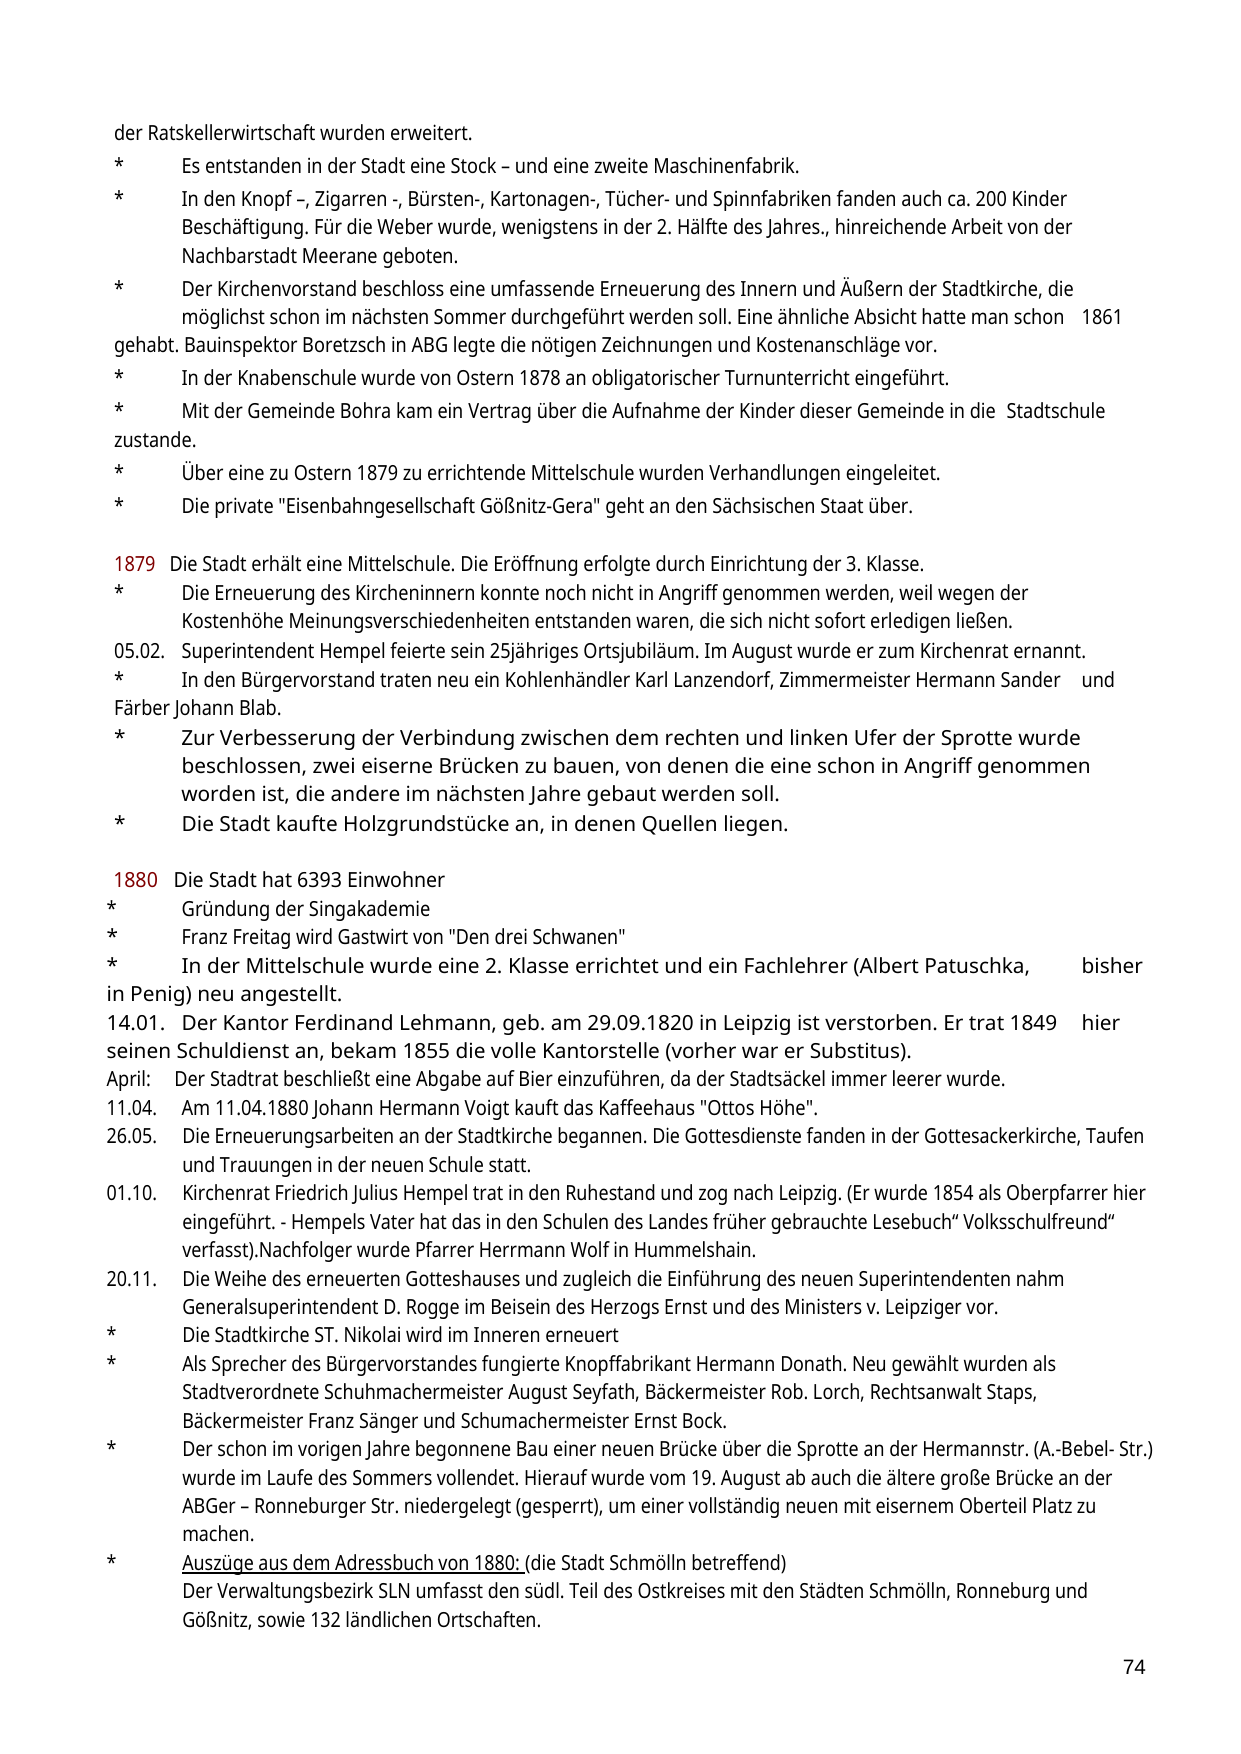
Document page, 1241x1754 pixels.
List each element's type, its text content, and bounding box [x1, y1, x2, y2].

text * Die Erneuerung des Kircheninnern konnte noch nicht in Angriff genommen werden, weil wegen der Kostenhöhe Meinungsverschiedenheiten entstanden waren, die sich nicht sofort erledigen ließen. [114, 578, 1157, 635]
text * Zur Verbesserung der Verbindung zwischen dem rechten und linken Ufer der Sprotte wurde beschlossen, zwei eiserne Brücken zu bauen, von denen die eine schon in Angriff genommen worden ist, die andere im nächsten Jahre gebaut werden soll. [114, 723, 1157, 808]
text 20.11. Die Weihe des erneuerten Gotteshauses und zugleich die Einführung des neuen Superintendenten nahm Generalsuperintendent D. Rogge im Beisein des Herzogs Ernst und des Ministers v. Leipziger vor. [106, 1264, 1157, 1321]
text 26.05. Die Erneuerungsarbeiten an der Stadtkirche begannen. Die Gottesdienste fanden in der Gottesackerkirche, Taufen und Trauungen in der neuen Schule statt. [106, 1121, 1157, 1178]
text * In der Mittelschule wurde eine 2. Klasse errichtet und ein Fachlehrer (Albert Patuschka, bisher in Penig) neu angestellt. [106, 951, 1157, 1008]
text 01.10. Kirchenrat Friedrich Julius Hempel trat in den Ruhestand und zog nach Leipzig. (Er wurde 1854 als Oberpfarrer hier eingeführt. - Hempels Vater hat das in den Schulen des Landes früher gebrauchte Lesebuch“ Volksschulfreund“ verfasst).Nachfolger wurde Pfarrer Herrmann Wolf in Hummelshain. [106, 1178, 1157, 1264]
text * Mit der Gemeinde Bohra kam ein Vertrag über die Aufnahme der Kinder dieser Gemeinde in die Stadtschule zustande. [114, 396, 1157, 453]
text * Es entstanden in der Stadt eine Stock – und eine zweite Maschinenfabrik. [114, 151, 1157, 179]
text der Ratskellerwirtschaft wurden erweitert. [114, 118, 1157, 147]
text * Gründung der Singakademie [106, 894, 1157, 922]
text * In der Knabenschule wurde von Ostern 1878 an obligatorischer Turnunterricht eingeführt. [114, 363, 1157, 392]
text * In den Bürgervorstand traten neu ein Kohlenhändler Karl Lanzendorf, Zimmermeister Hermann Sander und Färber Johann Blab. [114, 665, 1157, 722]
text * Franz Freitag wird Gastwirt von "Den drei Schwanen" [106, 922, 1157, 951]
text * Als Sprecher des Bürgervorstandes fungierte Knopffabrikant Hermann Donath. Neu gewählt wurden als Stadtverordnete Schuhmachermeister August Seyfath, Bäckermeister Rob. Lorch, Rechtsanwalt Staps, Bäckermeister Franz Sänger und Schumachermeister Ernst Bock. [106, 1349, 1157, 1434]
text * Die Stadtkirche ST. Nikolai wird im Inneren erneuert [106, 1321, 1157, 1349]
text April: Der Stadtrat beschließt eine Abgabe auf Bier einzuführen, da der Stadtsäckel immer leerer wurde. [106, 1064, 1157, 1093]
text * Über eine zu Ostern 1879 zu errichtende Mittelschule wurden Verhandlungen eingeleitet. [114, 458, 1157, 486]
text * Die private "Eisenbahngesellschaft Gößnitz-Gera" geht an den Sächsischen Staat über. [114, 491, 1157, 519]
text * Der schon im vorigen Jahre begonnene Bau einer neuen Brücke über die Sprotte an der Hermannstr. (A.-Bebel- Str.) wurde im Laufe des Sommers vollendet. Hierauf wurde vom 19. August ab auch die ältere große Brücke an der ABGer – Ronneburger Str. niedergelegt (gesperrt), um einer vollständig neuen mit eisernem Oberteil Platz zu machen. [106, 1434, 1157, 1548]
text * Der Kirchenvorstand beschloss eine umfassende Erneuerung des Innern und Äußern der Stadtkirche, die möglichst schon im nächsten Sommer durchgeführt werden soll. Eine ähnliche Absicht hatte man schon 1861 gehabt. Bauinspektor Boretzsch in ABG legte die nötigen Zeichnungen und Kostenanschläge vor. [114, 274, 1157, 359]
text 1879 Die Stadt erhält eine Mittelschule. Die Eröffnung erfolgte durch Einrichtung der 3. Klasse. [114, 549, 1157, 577]
text Der Verwaltungsbezirk SLN umfasst den südl. Teil des Ostkreises mit den Städten Schmölln, Ronneburg und Gößnitz, sowie 132 ländlichen Ortschaften. [106, 1576, 1157, 1633]
text * Auszüge aus dem Adressbuch von 1880: (die Stadt Schmölln betreffend) [106, 1548, 1157, 1576]
text 1880 Die Stadt hat 6393 Einwohner [113, 866, 1157, 894]
text 14.01. Der Kantor Ferdinand Lehmann, geb. am 29.09.1820 in Leipzig ist verstorben. Er trat 1849 hier seinen Schuldienst an, bekam 1855 die volle Kantorstelle (vorher war er Substitus). [106, 1008, 1157, 1064]
text 05.02. Superintendent Hempel feierte sein 25jähriges Ortsjubiläum. Im August wurde er zum Kirchenrat ernannt. [114, 636, 1157, 664]
text 11.04. Am 11.04.1880 Johann Hermann Voigt kauft das Kaffeehaus "Ottos Höhe". [106, 1093, 1157, 1121]
text * Die Stadt kaufte Holzgrundstücke an, in denen Quellen liegen. [114, 809, 1157, 837]
text * In den Knopf –, Zigarren -, Bürsten-, Kartonagen-, Tücher- und Spinnfabriken fanden auch ca. 200 Kinder Beschäftigung. Für die Weber wurde, wenigstens in der 2. Hälfte des Jahres., hinreichende Arbeit von der Nachbarstadt Meerane geboten. [114, 184, 1157, 269]
